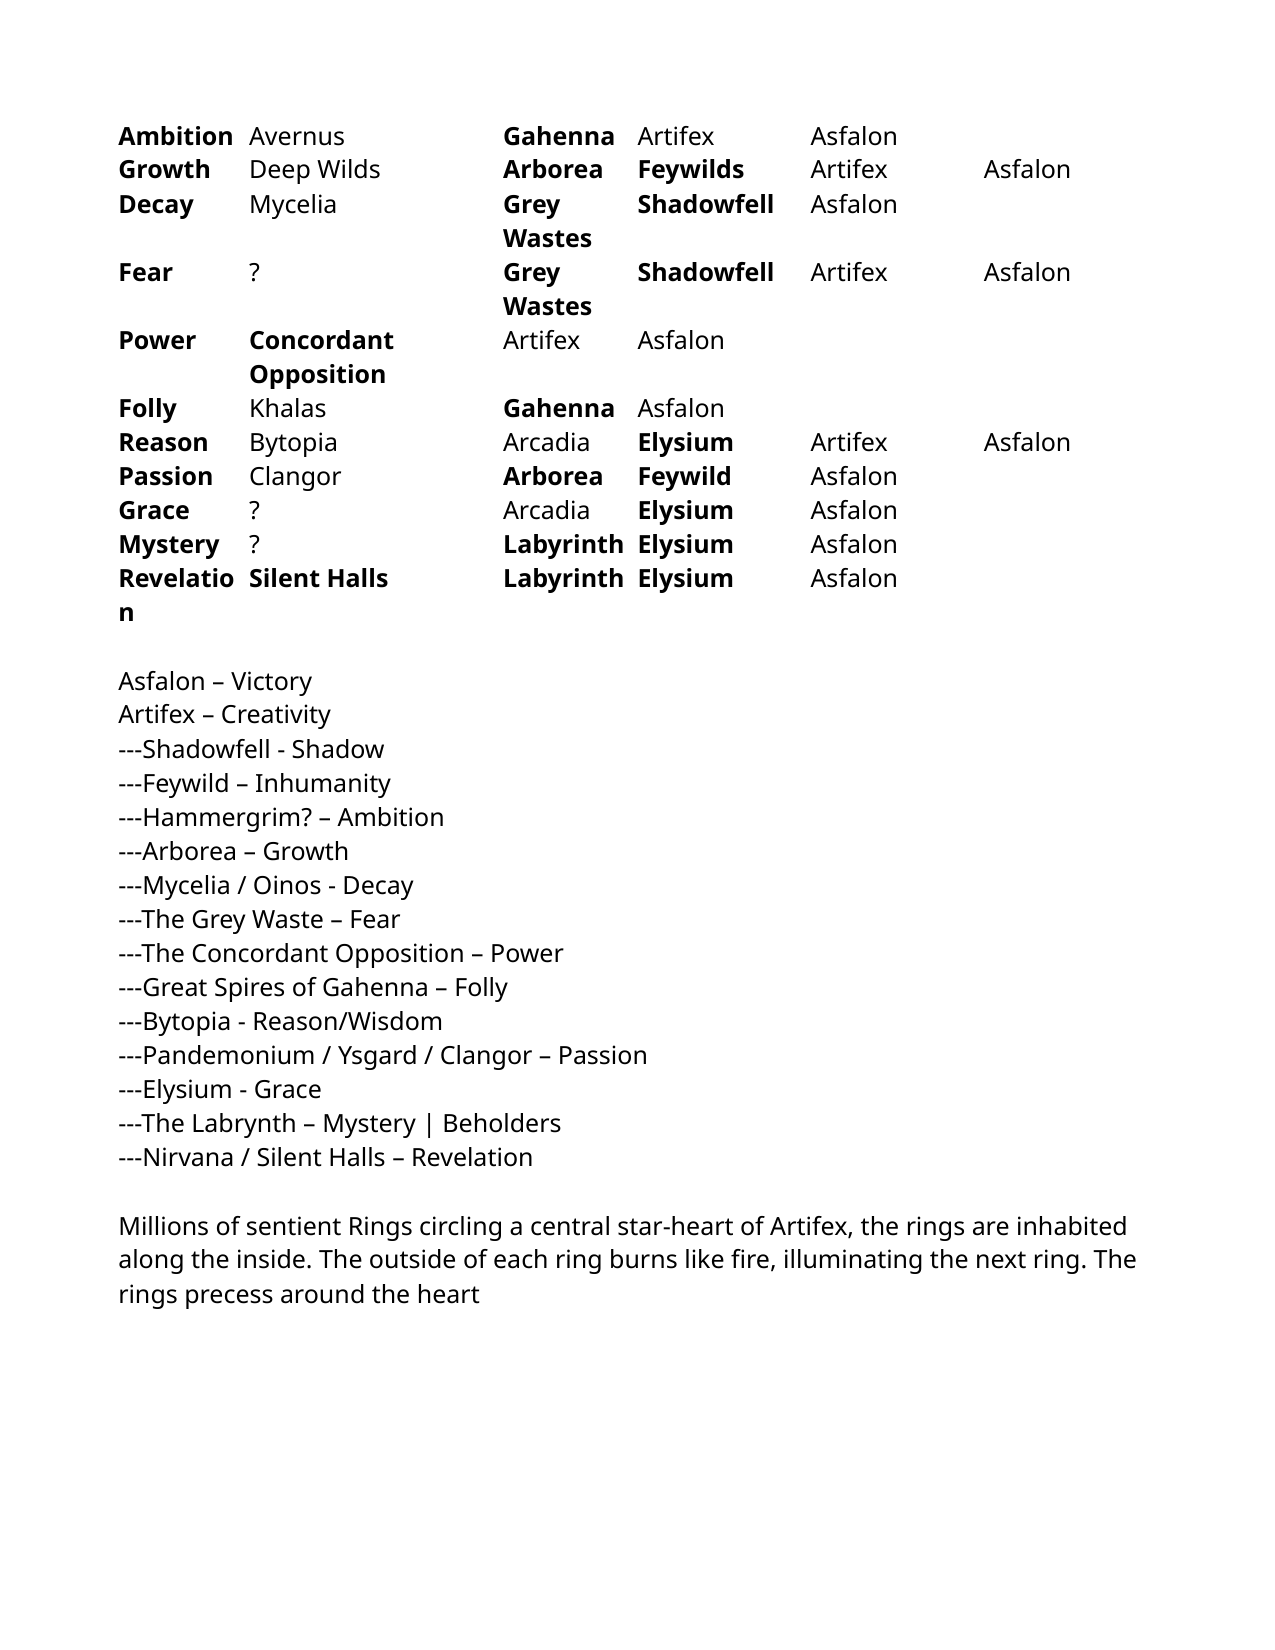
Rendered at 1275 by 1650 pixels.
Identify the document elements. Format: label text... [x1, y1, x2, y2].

table_cell Elysium [637, 527, 810, 561]
text ---Elysium - Grace [118, 1072, 1157, 1106]
table_cell Artifex [810, 254, 984, 322]
table_cell Asfalon [810, 186, 984, 254]
table_cell Avernus [249, 118, 503, 152]
text ---Arborea – Growth [118, 833, 1157, 867]
table_cell ? [249, 254, 503, 322]
table_cell Grace [118, 493, 249, 527]
table_cell Revelation [118, 561, 249, 629]
table_cell Feywilds [637, 152, 810, 186]
table_cell Arcadia [503, 425, 637, 459]
table_cell Asfalon [984, 425, 1157, 459]
table_cell Mystery [118, 527, 249, 561]
table_cell ? [249, 493, 503, 527]
table_cell [984, 561, 1157, 629]
table_cell [810, 391, 984, 425]
text ---Nirvana / Silent Halls – Revelation [118, 1140, 1157, 1174]
table_cell Asfalon [637, 391, 810, 425]
table_cell Elysium [637, 561, 810, 629]
table_cell Khalas [249, 391, 503, 425]
table_cell Arcadia [503, 493, 637, 527]
table_cell Bytopia [249, 425, 503, 459]
table_cell [984, 493, 1157, 527]
table_cell [984, 186, 1157, 254]
table_cell Gahenna [503, 391, 637, 425]
table_cell Asfalon [810, 527, 984, 561]
table_cell Labyrinth [503, 561, 637, 629]
table_cell ? [249, 527, 503, 561]
table_cell Passion [118, 459, 249, 493]
text ---The Concordant Opposition – Power [118, 936, 1157, 970]
text ---Pandemonium / Ysgard / Clangor – Passion [118, 1038, 1157, 1072]
table_cell Growth [118, 152, 249, 186]
table_cell Artifex [810, 152, 984, 186]
table_cell Clangor [249, 459, 503, 493]
text ---Shadowfell - Shadow [118, 731, 1157, 765]
table_cell Grey Wastes [503, 186, 637, 254]
table_cell Ambition [118, 118, 249, 152]
table_cell Shadowfell [637, 186, 810, 254]
table_cell Asfalon [984, 152, 1157, 186]
table_cell Arborea [503, 459, 637, 493]
text ---The Labrynth – Mystery | Beholders [118, 1106, 1157, 1140]
text ---Bytopia - Reason/Wisdom [118, 1004, 1157, 1038]
table_cell Artifex [637, 118, 810, 152]
text ---Feywild – Inhumanity [118, 765, 1157, 799]
text ---Hammergrim? – Ambition [118, 799, 1157, 833]
table_cell Grey Wastes [503, 254, 637, 322]
table_cell Folly [118, 391, 249, 425]
table_cell Artifex [810, 425, 984, 459]
table_cell Gahenna [503, 118, 637, 152]
text Asfalon – Victory [118, 663, 1157, 697]
text Millions of sentient Rings circling a central star-heart of Artifex, the rings are inhabited along the inside. The outside of each ring burns like fire, illuminating the next ring. The rings precess around the heart [118, 1208, 1157, 1310]
text ---Great Spires of Gahenna – Folly [118, 970, 1157, 1004]
table_cell Decay [118, 186, 249, 254]
text ---Mycelia / Oinos - Decay [118, 867, 1157, 902]
table_cell Reason [118, 425, 249, 459]
table_cell Concordant Opposition [249, 323, 503, 391]
table_cell Asfalon [810, 459, 984, 493]
table_cell Mycelia [249, 186, 503, 254]
table_cell Labyrinth [503, 527, 637, 561]
table_cell Shadowfell [637, 254, 810, 322]
text Artifex – Creativity [118, 697, 1157, 731]
table_cell Deep Wilds [249, 152, 503, 186]
table_cell Asfalon [637, 323, 810, 391]
table_cell Silent Halls [249, 561, 503, 629]
table_cell [984, 323, 1157, 391]
table_cell Power [118, 323, 249, 391]
table_cell Asfalon [984, 254, 1157, 322]
table_cell Asfalon [810, 118, 984, 152]
table_cell [984, 459, 1157, 493]
text ---The Grey Waste – Fear [118, 902, 1157, 936]
table_cell Elysium [637, 493, 810, 527]
table_cell Fear [118, 254, 249, 322]
table_cell Elysium [637, 425, 810, 459]
table_cell [810, 323, 984, 391]
table_cell Artifex [503, 323, 637, 391]
table_cell Arborea [503, 152, 637, 186]
table_cell [984, 527, 1157, 561]
table_cell [984, 391, 1157, 425]
table_cell Feywild [637, 459, 810, 493]
table_cell Asfalon [810, 493, 984, 527]
table_cell [984, 118, 1157, 152]
table_cell Asfalon [810, 561, 984, 629]
